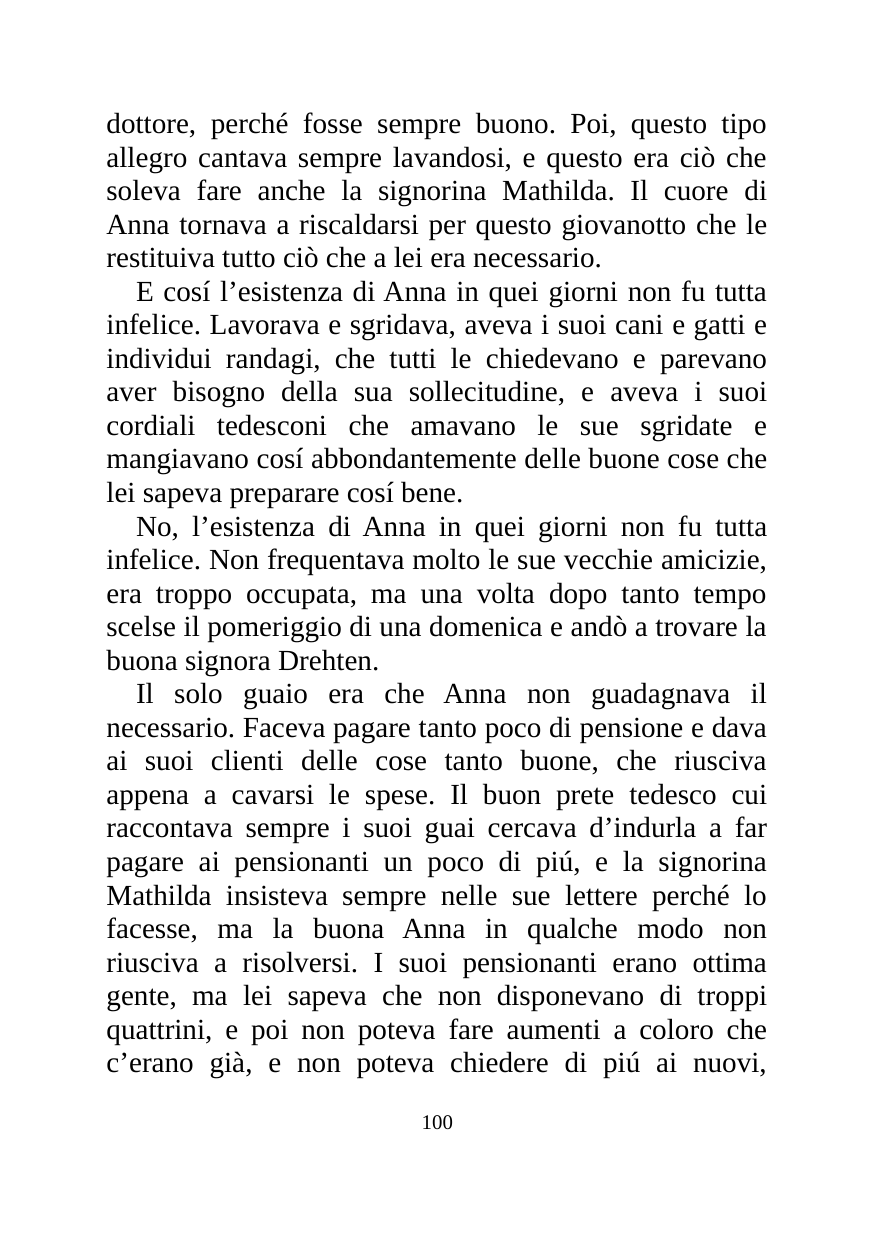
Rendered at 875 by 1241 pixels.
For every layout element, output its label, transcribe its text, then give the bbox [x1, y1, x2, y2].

text E cosí l’esistenza di Anna in quei giorni non fu tutta infelice. Lavorava e sgridava, aveva i suoi cani e gatti e individui randagi, che tutti le chiedevano e parevano aver bisogno della sua sollecitudine, e aveva i suoi cordiali tedesconi che amavano le sue sgridate e mangiavano cosí abbondantemente delle buone cose che lei sapeva preparare cosí bene. [106, 274, 768, 509]
text Il solo guaio era che Anna non guadagnava il necessario. Faceva pagare tanto poco di pensione e dava ai suoi clienti delle cose tanto buone, che riusciva appena a cavarsi le spese. Il buon prete tedesco cui raccontava sempre i suoi guai cercava d’indurla a far pagare ai pensionanti un poco di piú, e la signorina Mathilda insisteva sempre nelle sue lettere perché lo facesse, ma la buona Anna in qualche modo non riusciva a risolversi. I suoi pensionanti erano ottima gente, ma lei sapeva che non disponevano di troppi quattrini, e poi non poteva fare aumenti a coloro che c’erano già, e non poteva chiedere di piú ai nuovi, [106, 676, 768, 1079]
text dottore, perché fosse sempre buono. Poi, questo tipo allegro cantava sempre lavandosi, e questo era ciò che soleva fare anche la signorina Mathilda. Il cuore di Anna tornava a riscaldarsi per questo giovanotto che le restituiva tutto ciò che a lei era necessario. [106, 106, 768, 274]
text No, l’esistenza di Anna in quei giorni non fu tutta infelice. Non frequentava molto le sue vecchie amicizie, era troppo occupata, ma una volta dopo tanto tempo scelse il pomeriggio di una domenica e andò a trovare la buona signora Drehten. [106, 509, 768, 676]
